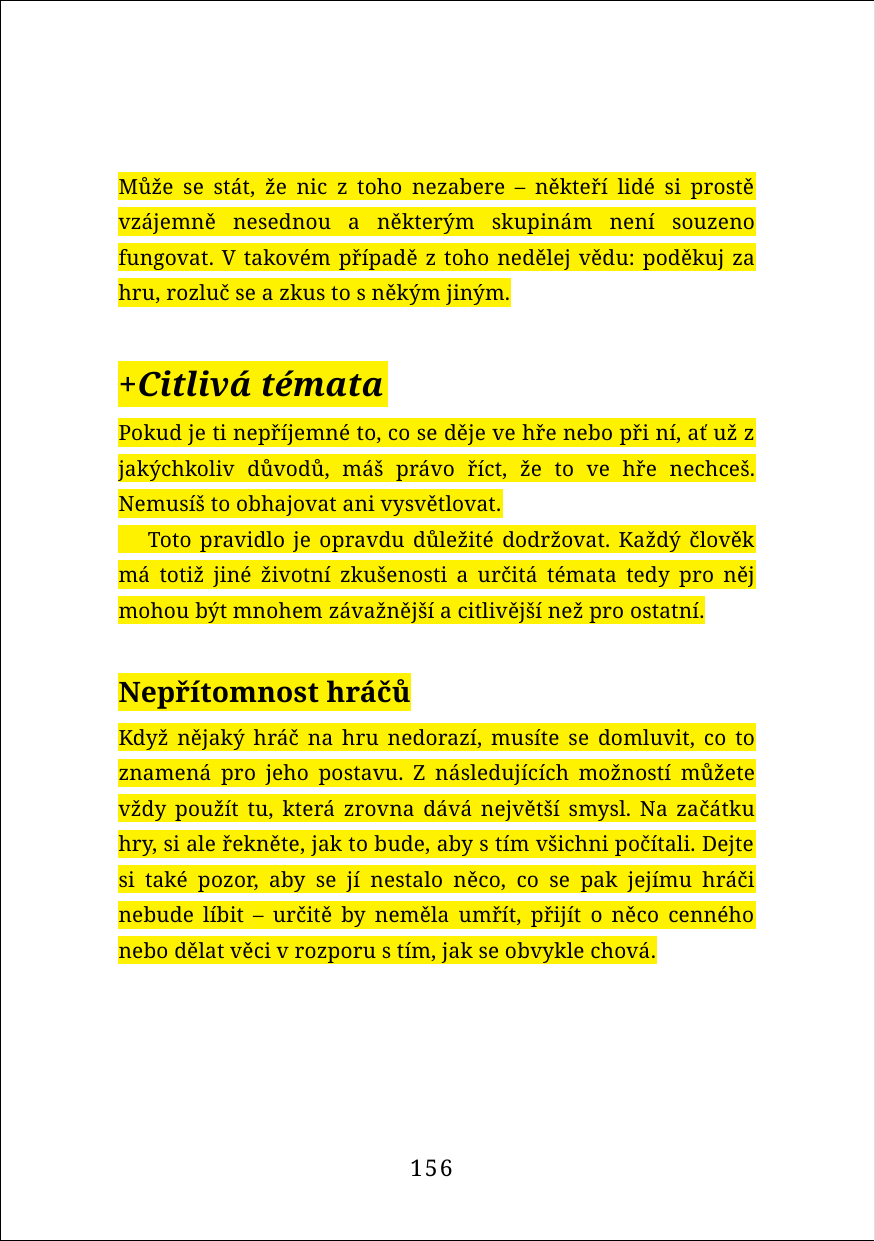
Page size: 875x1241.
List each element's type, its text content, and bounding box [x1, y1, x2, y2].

text Když nějaký hráč na hru nedorazí, musíte se domluvit, co to znamená pro jeho postavu. Z následujících možností můžete vždy použít tu, která zrovna dává největší smysl. Na začátku hry, si ale řekněte, jak to bude, aby s tím všichni počítali. Dejte si také pozor, aby se jí nestalo něco, co se pak jejímu hráči nebude líbit – určitě by neměla umřít, přijít o něco cenného nebo dělat věci v rozporu s tím, jak se obvykle chová. [118, 723, 756, 964]
subtitle +Citlivá témata [118, 361, 756, 407]
subtitle Nepřítomnost hráčů [118, 673, 756, 711]
text Může se stát, že nic z toho nezabere – někteří lidé si prostě vzájemně nesednou a některým skupinám není souzeno fungovat. V takovém případě z toho nedělej vědu: poděkuj za hru, rozluč se a zkus to s někým jiným. [118, 172, 756, 307]
text Pokud je ti nepříjemné to, co se děje ve hře nebo při ní, ať už z jakýchkoliv důvodů, máš právo říct, že to ve hře nechceš. Nemusíš to obhajovat ani vysvětlovat. Toto pravidlo je opravdu důležité dodržovat. Každý člověk má totiž jiné životní zkušenosti a určitá témata tedy pro něj mohou být mnohem závažnější a citlivější než pro ostatní. [118, 418, 756, 624]
